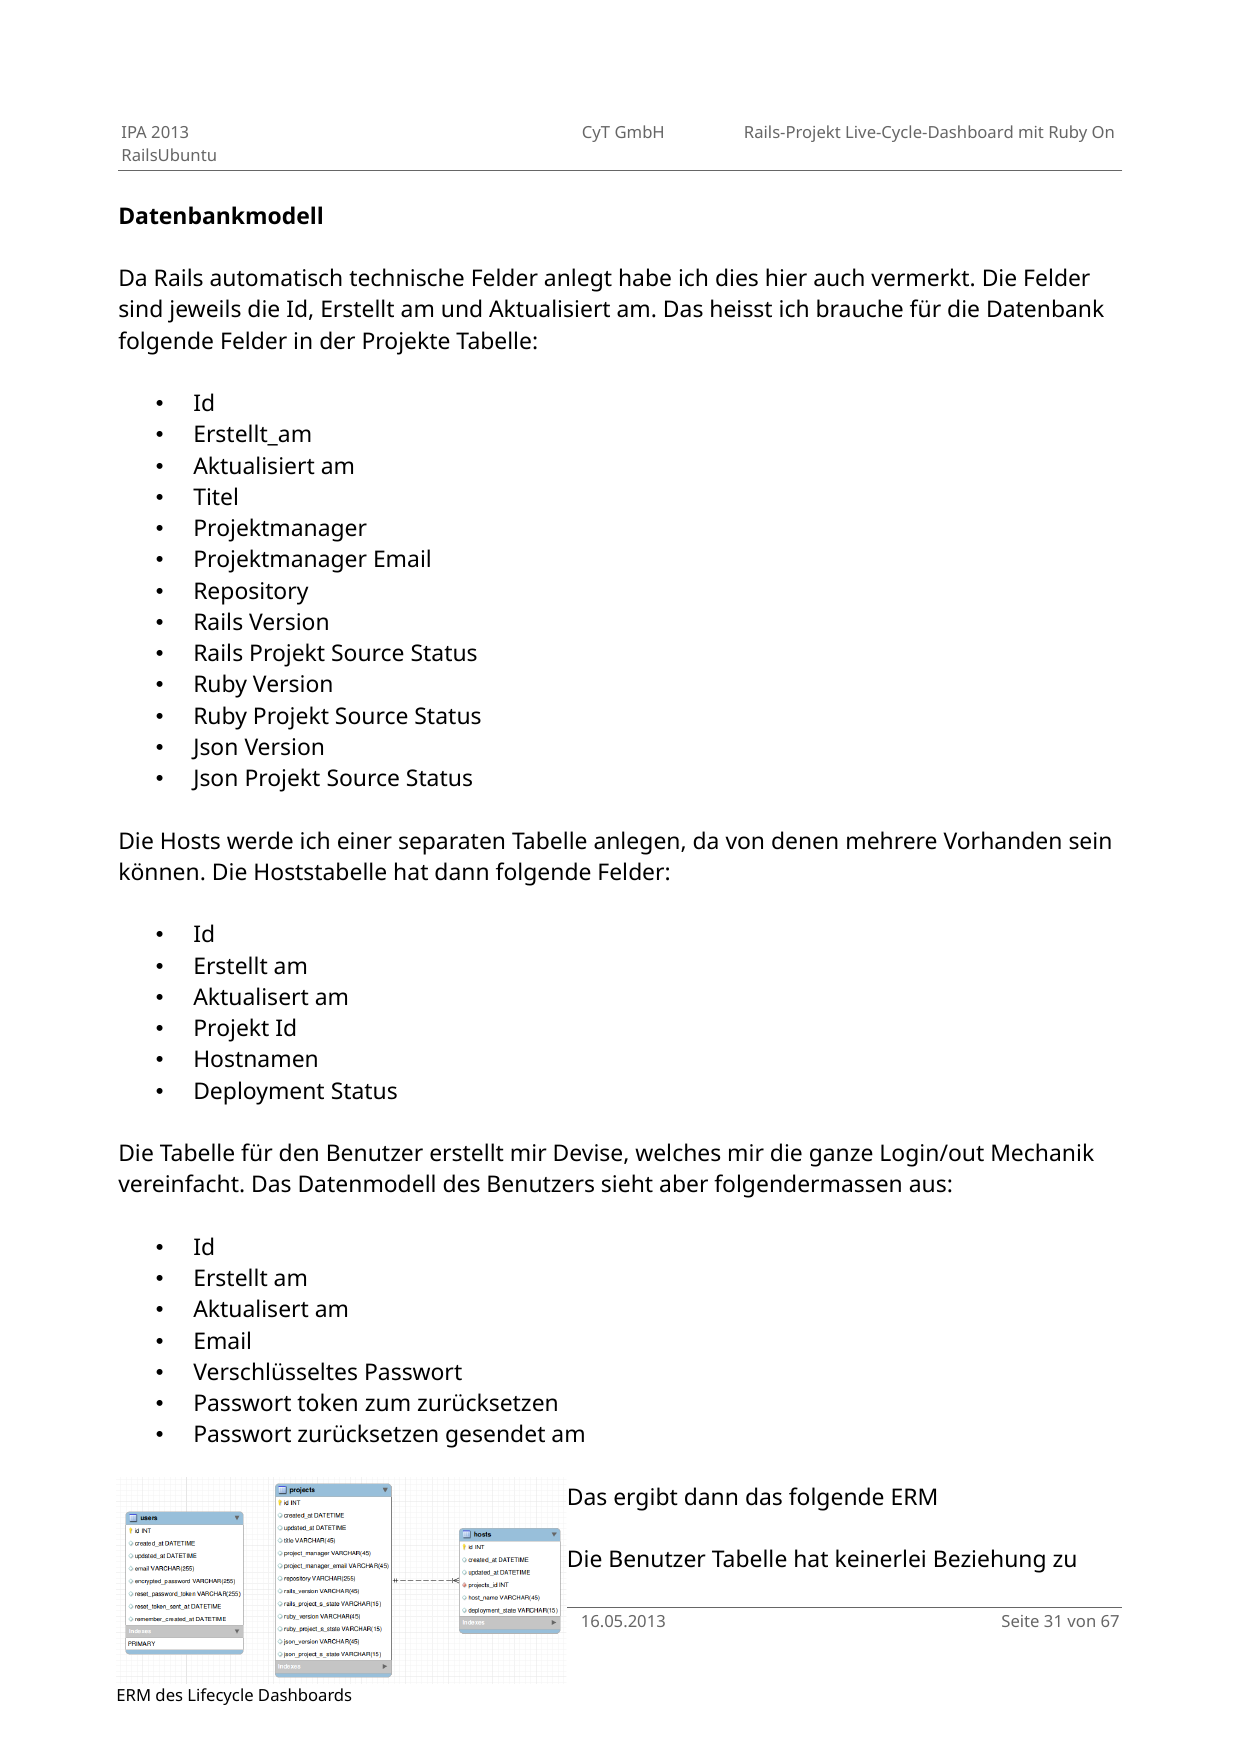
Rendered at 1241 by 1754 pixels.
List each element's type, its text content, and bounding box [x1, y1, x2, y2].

list Verschlüsseltes Passwort [156, 1356, 1122, 1387]
list Ruby Projekt Source Status [156, 700, 1122, 731]
list Json Projekt Source Status [156, 762, 1122, 793]
list Repository [156, 575, 1122, 606]
list Titel [156, 481, 1122, 512]
picture [116, 1477, 567, 1684]
text Datenbankmodell [118, 200, 1122, 231]
list Die Hosts werde ich einer separaten Tabelle anlegen, da von denen mehrere Vorhanden sein können. Die Hoststabelle hat dann folgende Felder: [81, 825, 1122, 887]
list Aktualisiert am [156, 450, 1122, 481]
list Aktualisert am [156, 981, 1122, 1012]
list Id [156, 918, 1122, 950]
list Json Version [156, 731, 1122, 762]
list Passwort token zum zurücksetzen [156, 1387, 1122, 1418]
list Projektmanager Email [156, 543, 1122, 575]
list Id [156, 387, 1122, 418]
list Ruby Version [156, 668, 1122, 700]
text Die Tabelle für den Benutzer erstellt mir Devise, welches mir die ganze Login/out Mechanik vereinfacht. Das Datenmodell des Benutzers sieht aber folgendermassen aus: [118, 1137, 1122, 1200]
list Aktualisert am [156, 1293, 1122, 1325]
list Projekt Id [156, 1012, 1122, 1043]
list Email [156, 1325, 1122, 1356]
list Projektmanager [156, 512, 1122, 543]
list Erstellt am [156, 1262, 1122, 1293]
text [116, 1706, 567, 1753]
text Das ergibt dann das folgende ERM [567, 1481, 1122, 1512]
text ERM des Lifecycle Dashboards [116, 1684, 567, 1706]
list Erstellt_am [156, 418, 1122, 450]
list Hostnamen [156, 1043, 1122, 1075]
list Rails Version [156, 606, 1122, 637]
list Id [156, 1231, 1122, 1262]
text Da Rails automatisch technische Felder anlegt habe ich dies hier auch vermerkt. Die Felder sind jeweils die Id, Erstellt am und Aktualisiert am. Das heisst ich brauche für die Datenbank folgende Felder in der Projekte Tabelle: [118, 262, 1122, 356]
list Erstellt am [156, 950, 1122, 981]
list Deployment Status [156, 1075, 1122, 1106]
text Die Benutzer Tabelle hat keinerlei Beziehung zu [567, 1543, 1122, 1575]
list Rails Projekt Source Status [156, 637, 1122, 668]
list Passwort zurücksetzen gesendet am [156, 1418, 1122, 1450]
